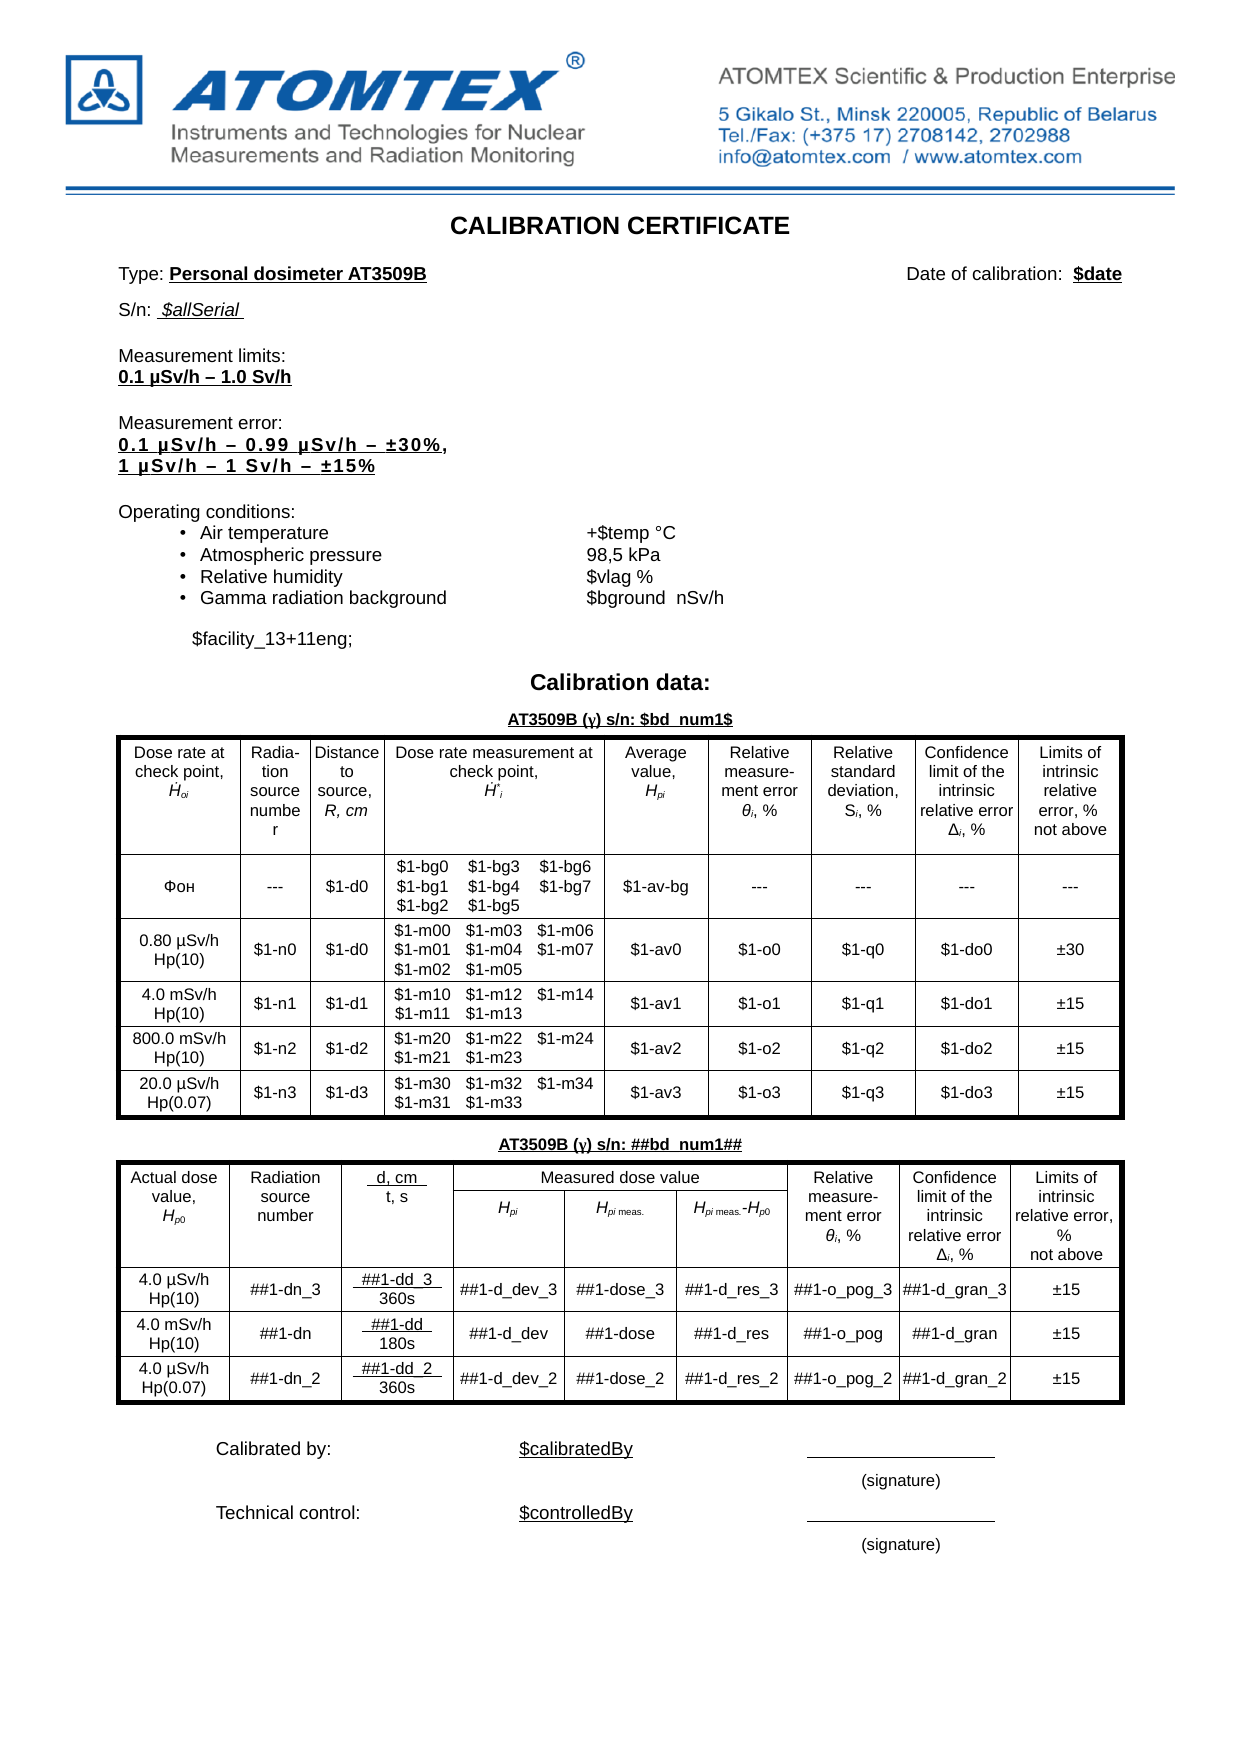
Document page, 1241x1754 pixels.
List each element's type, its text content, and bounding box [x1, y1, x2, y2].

table_cell 20.0 µSv/h Hp(0.07) [121, 1071, 240, 1115]
table_cell 0.80 µSv/h Hp(10) [121, 919, 240, 981]
table_cell Relative measure-ment error θi, % [788, 1165, 899, 1267]
text Measurement limits: [118, 345, 1122, 366]
table_cell $1-av2 [605, 1027, 708, 1070]
table_cell 800.0 mSv/h Hp(10) [121, 1027, 240, 1070]
table_cell Relative standard deviation, Si, % [812, 740, 915, 854]
table_cell ##1-d_dev_3 [454, 1268, 564, 1311]
table_cell ##1-dn_2 [230, 1357, 341, 1400]
table_cell Фон [121, 855, 240, 918]
table_cell $1-o2 [709, 1027, 811, 1070]
table_cell --- [1019, 855, 1119, 918]
table_cell Radiation source number [230, 1165, 341, 1267]
text 1 µSv/h – 1 Sv/h – ±15% [118, 455, 1122, 477]
table_cell ##1-o_pog_3 [788, 1268, 899, 1311]
table_cell Limits of intrinsic relative error, % not above [1011, 1165, 1119, 1267]
table_cell --- [241, 855, 310, 918]
table_cell $1-d3 [311, 1071, 384, 1115]
table_cell Confidence limit of the intrinsic relative error Δi, % [900, 1165, 1010, 1267]
table_cell $1-n3 [241, 1071, 310, 1115]
table_cell $1-av0 [605, 919, 708, 981]
table_cell ##1-o_pog [788, 1312, 899, 1356]
table_cell (signature) [771, 1529, 1030, 1559]
table_cell $1-d0 [311, 855, 384, 918]
table_cell $1-q2 [812, 1027, 915, 1070]
table_cell [514, 1529, 771, 1559]
table_cell [514, 1465, 771, 1496]
table_header Calibrated by: [210, 1432, 513, 1465]
table_cell $1-n0 [241, 919, 310, 981]
table_cell ##1-d_gran_2 [900, 1357, 1010, 1400]
list Air temperature +$temp °C [179, 522, 1122, 544]
text Type: Personal dosimeter AT3509B Date of calibration: $date [118, 263, 1122, 285]
table_cell Dose rate at check point, Ḣoi [121, 740, 240, 854]
table_cell $1-m30 $1-m31 $1-m32 $1-m33 $1-m34 [385, 1071, 604, 1115]
table_cell ±30 [1019, 919, 1119, 981]
table_cell ##1-d_gran [900, 1312, 1010, 1356]
table_cell ##1-d_gran_3 [900, 1268, 1010, 1311]
table_cell $1-av1 [605, 982, 708, 1026]
table_cell 4.0 mSv/h Hp(10) [121, 982, 240, 1026]
table_cell ##1-dose_3 [565, 1268, 676, 1311]
table_cell Relative measure-ment error θi, % [709, 740, 811, 854]
table_cell $1-av3 [605, 1071, 708, 1115]
table_cell Average value, Hpi [605, 740, 708, 854]
table_cell ##1-dose [565, 1312, 676, 1356]
table_cell d, cm t, s [342, 1165, 453, 1267]
text 0.1 µSv/h – 0.99 µSv/h – ±30%, [118, 433, 1122, 455]
text CALIBRATION CERTIFICATE [118, 212, 1122, 240]
table_cell $1-d2 [311, 1027, 384, 1070]
table_cell ##1-dd 180s [342, 1312, 453, 1356]
list Gamma radiation background $bground nSv/h [179, 587, 1122, 609]
table_cell [210, 1529, 513, 1559]
table_cell 4.0 µSv/h Hp(10) [121, 1268, 229, 1311]
table_cell ##1-dd_3 360s [342, 1268, 453, 1311]
list Atmospheric pressure 98,5 kPa [179, 544, 1122, 565]
text Calibration data: [118, 669, 1122, 695]
table_cell ##1-d_res [677, 1312, 787, 1356]
table_cell Hpi meas. [565, 1191, 676, 1267]
table_cell --- [709, 855, 811, 918]
table_cell [210, 1465, 513, 1496]
table_cell Hpi [454, 1191, 564, 1267]
list Relative humidity $vlag % [179, 565, 1122, 587]
table_cell Dose rate measurement at check point, Ḣ*i [385, 740, 604, 854]
table_cell $1-bg0 $1-bg1 $1-bg2 $1-bg3 $1-bg4 $1-bg5 $1-bg6 $1-bg7 [385, 855, 604, 918]
table_header $calibratedBy [514, 1432, 771, 1465]
table_cell --- [812, 855, 915, 918]
table_cell ±15 [1019, 1027, 1119, 1070]
table_cell $1-q3 [812, 1071, 915, 1115]
table_cell ##1-dd_2 360s [342, 1357, 453, 1400]
table_cell [771, 1496, 1030, 1529]
table_cell $1-m20 $1-m21 $1-m22 $1-m23 $1-m24 [385, 1027, 604, 1070]
table_cell (signature) [771, 1465, 1030, 1496]
table_cell $1-d1 [311, 982, 384, 1026]
table_cell ±15 [1011, 1357, 1119, 1400]
table_header [771, 1432, 1030, 1465]
text 0.1 µSv/h – 1.0 Sv/h [118, 366, 1122, 388]
table_cell 4.0 µSv/h Hp(0.07) [121, 1357, 229, 1400]
table_cell Distance to source, R, сm [311, 740, 384, 854]
table_cell ±15 [1019, 982, 1119, 1026]
table_cell $1-n2 [241, 1027, 310, 1070]
table_cell $1-do2 [916, 1027, 1018, 1070]
table_cell 4.0 mSv/h Hp(10) [121, 1312, 229, 1356]
table_cell ±15 [1019, 1071, 1119, 1115]
table_cell Radia-tion source number [241, 740, 310, 854]
table_cell $1-m00 $1-m01 $1-m02 $1-m03 $1-m04 $1-m05 $1-m06 $1-m07 [385, 919, 604, 981]
table_cell ##1-dn [230, 1312, 341, 1356]
table_cell Technical control: [210, 1496, 513, 1529]
table_cell ±15 [1011, 1268, 1119, 1311]
table_cell ##1-d_res_3 [677, 1268, 787, 1311]
table_cell ±15 [1011, 1312, 1119, 1356]
text Operating conditions: [118, 501, 1122, 522]
table_header AT3509B (γ) s/n: $bd_num1$ [118, 695, 1122, 734]
table_cell $1-q1 [812, 982, 915, 1026]
table_cell Actual dose value, Hp0 [121, 1165, 229, 1267]
text Measurement error: [118, 412, 1122, 433]
table_cell ##1-o_pog_2 [788, 1357, 899, 1400]
table_cell ##1-dose_2 [565, 1357, 676, 1400]
table_cell $1-do0 [916, 919, 1018, 981]
table_cell ##1-d_dev_2 [454, 1357, 564, 1400]
table_cell $1-o0 [709, 919, 811, 981]
table_cell $1-o3 [709, 1071, 811, 1115]
table_cell --- [916, 855, 1018, 918]
table_cell Confidence limit of the intrinsic relative error Δi, % [916, 740, 1018, 854]
table_header AT3509B (γ) s/n: ##bd_num1## [118, 1120, 1122, 1160]
table_cell Limits of intrinsic relative error, % not above [1019, 740, 1119, 854]
text S/n: $allSerial [118, 299, 1122, 321]
table_cell $1-do1 [916, 982, 1018, 1026]
table_cell ##1-dn_3 [230, 1268, 341, 1311]
table_cell ##1-d_res_2 [677, 1357, 787, 1400]
table_cell Measured dose value [454, 1165, 787, 1190]
text $facility_13+11eng; [118, 628, 1122, 649]
table_cell $1-av-bg [605, 855, 708, 918]
table_cell $1-q0 [812, 919, 915, 981]
table_cell $controlledBy [514, 1496, 771, 1529]
table_cell $1-do3 [916, 1071, 1018, 1115]
table_cell ##1-d_dev [454, 1312, 564, 1356]
table_cell $1-o1 [709, 982, 811, 1026]
table_cell $1-m10 $1-m11 $1-m12 $1-m13 $1-m14 [385, 982, 604, 1026]
table_cell $1-d0 [311, 919, 384, 981]
table_cell Hpi meas.-Hp0 [677, 1191, 787, 1267]
table_cell $1-n1 [241, 982, 310, 1026]
